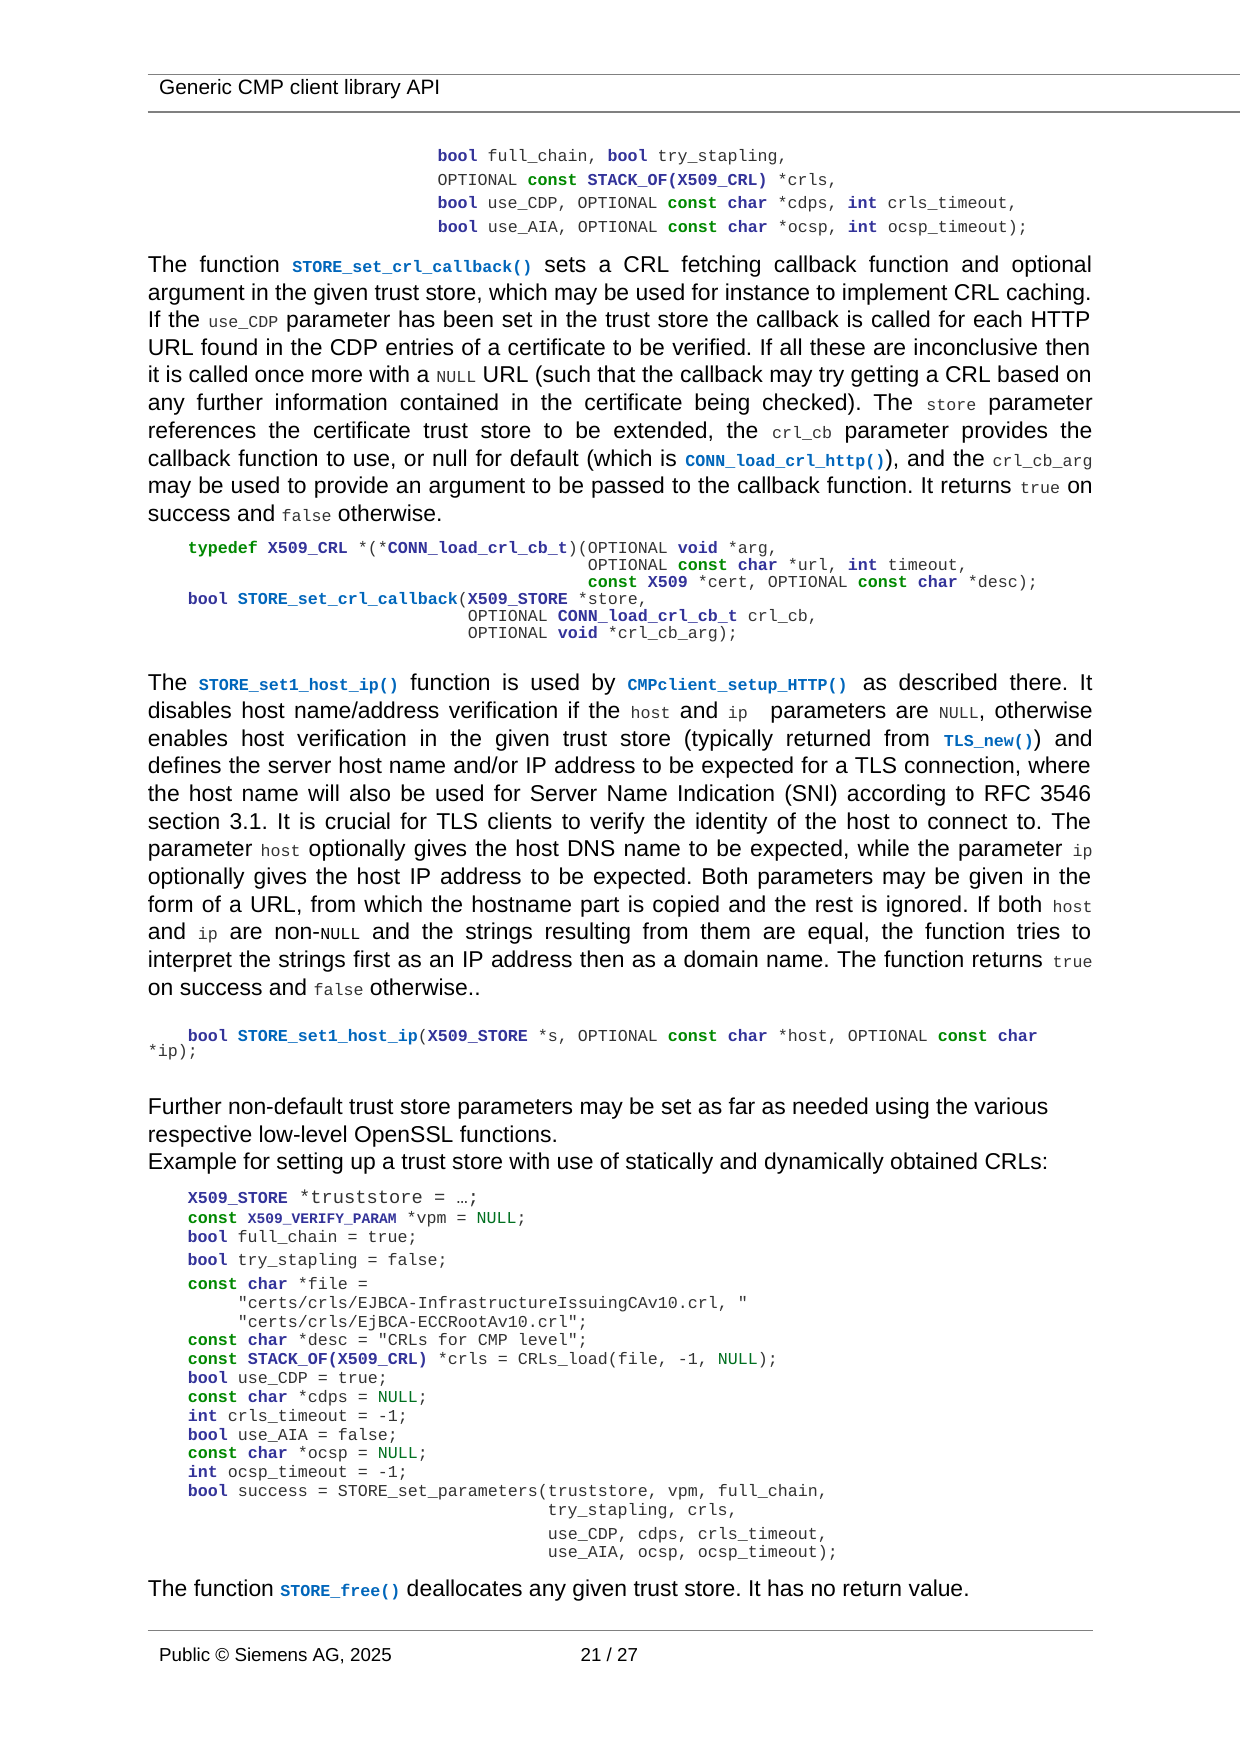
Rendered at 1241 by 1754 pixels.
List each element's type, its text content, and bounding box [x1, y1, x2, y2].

text const STACK_OF(X509_CRL) *crls = CRLs_load(file, -1, NULL); [148, 1351, 1092, 1370]
text The function STORE_set_crl_callback() sets a CRL fetching callback function and optional argument in the given trust store, which may be used for instance to implement CRL caching. If the use_CDP parameter has been set in the trust store the callback is called for each HTTP URL found in the CDP entries of a certificate to be verified. If all these are inconclusive then it is called once more with a NULL URL (such that the callback may try getting a CRL based on any further information contained in the certificate being checked). The store parameter references the certificate trust store to be extended, the crl_cb parameter provides the callback function to use, or null for default (which is CONN_load_crl_http()), and the crl_cb_arg may be used to provide an argument to be passed to the callback function. It returns true on success and false otherwise. [148, 251, 1092, 526]
text bool full_chain, bool try_stapling, [177, 148, 1092, 167]
text try_stapling, crls, [177, 1502, 1092, 1521]
text Further non-default trust store parameters may be set as far as needed using the various respective low-level OpenSSL functions. Example for setting up a trust store with use of statically and dynamically obtained CRLs: [148, 1093, 1092, 1174]
text OPTIONAL CONN_load_crl_cb_t crl_cb, [148, 608, 1092, 624]
text "certs/crls/EjBCA-ECCRootAv10.crl"; [148, 1313, 1092, 1332]
text use_CDP, cdps, crls_timeout, use_AIA, ocsp, ocsp_timeout); [148, 1525, 1092, 1563]
text bool try_stapling = false; [177, 1252, 1092, 1271]
text bool success = STORE_set_parameters(truststore, vpm, full_chain, [148, 1483, 1092, 1502]
text bool STORE_set_crl_callback(X509_STORE *store, [148, 591, 1092, 608]
text const char *ocsp = NULL; [148, 1445, 1092, 1464]
text bool STORE_set1_host_ip(X509_STORE *s, OPTIONAL const char *host, OPTIONAL const char *ip); [148, 1028, 1092, 1062]
text OPTIONAL const STACK_OF(X509_CRL) *crls, [177, 171, 1092, 190]
text int crls_timeout = -1; [148, 1407, 1092, 1426]
text OPTIONAL void *crl_cb_arg); [148, 624, 1092, 641]
text The function STORE_free() deallocates any given trust store. It has no return value. [148, 1575, 1092, 1602]
text "certs/crls/EJBCA-InfrastructureIssuingCAv10.crl, " [148, 1294, 1092, 1313]
text bool use_CDP = true; [148, 1370, 1092, 1388]
text int ocsp_timeout = -1; [148, 1464, 1092, 1483]
text const char *desc = "CRLs for CMP level"; [148, 1332, 1092, 1351]
text const char *cdps = NULL; [148, 1388, 1092, 1407]
text const char *file = [148, 1275, 1092, 1294]
text OPTIONAL const char *url, int timeout, [148, 557, 1092, 574]
text const X509_VERIFY_PARAM *vpm = NULL; [148, 1209, 1092, 1228]
text const X509 *cert, OPTIONAL const char *desc); [148, 574, 1092, 591]
text bool full_chain = true; [177, 1228, 1092, 1247]
text The STORE_set1_host_ip() function is used by CMPclient_setup_HTTP() as described there. It disables host name/address verification if the host and ip parameters are NULL, otherwise enables host verification in the given trust store (typically returned from TLS_new()) and defines the server host name and/or IP address to be expected for a TLS connection, where the host name will also be used for Server Name Indication (SNI) according to RFC 3546 section 3.1. It is crucial for TLS clients to verify the identity of the host to connect to. The parameter host optionally gives the host DNS name to be expected, while the parameter ip optionally gives the host IP address to be expected. Both parameters may be given in the form of a URL, from which the hostname part is copied and the rest is ignored. If both host and ip are non-NULL and the strings resulting from them are equal, the function tries to interpret the strings first as an IP address then as a domain name. The function returns true on success and false otherwise.. [148, 669, 1092, 1000]
text typedef X509_CRL *(*CONN_load_crl_cb_t)(OPTIONAL void *arg, [148, 540, 1092, 557]
text X509_STORE *truststore = …; [148, 1188, 1092, 1209]
text bool use_CDP, OPTIONAL const char *cdps, int crls_timeout, [177, 195, 1092, 214]
text bool use_AIA, OPTIONAL const char *ocsp, int ocsp_timeout); [178, 218, 1092, 237]
text bool use_AIA = false; [148, 1426, 1092, 1445]
